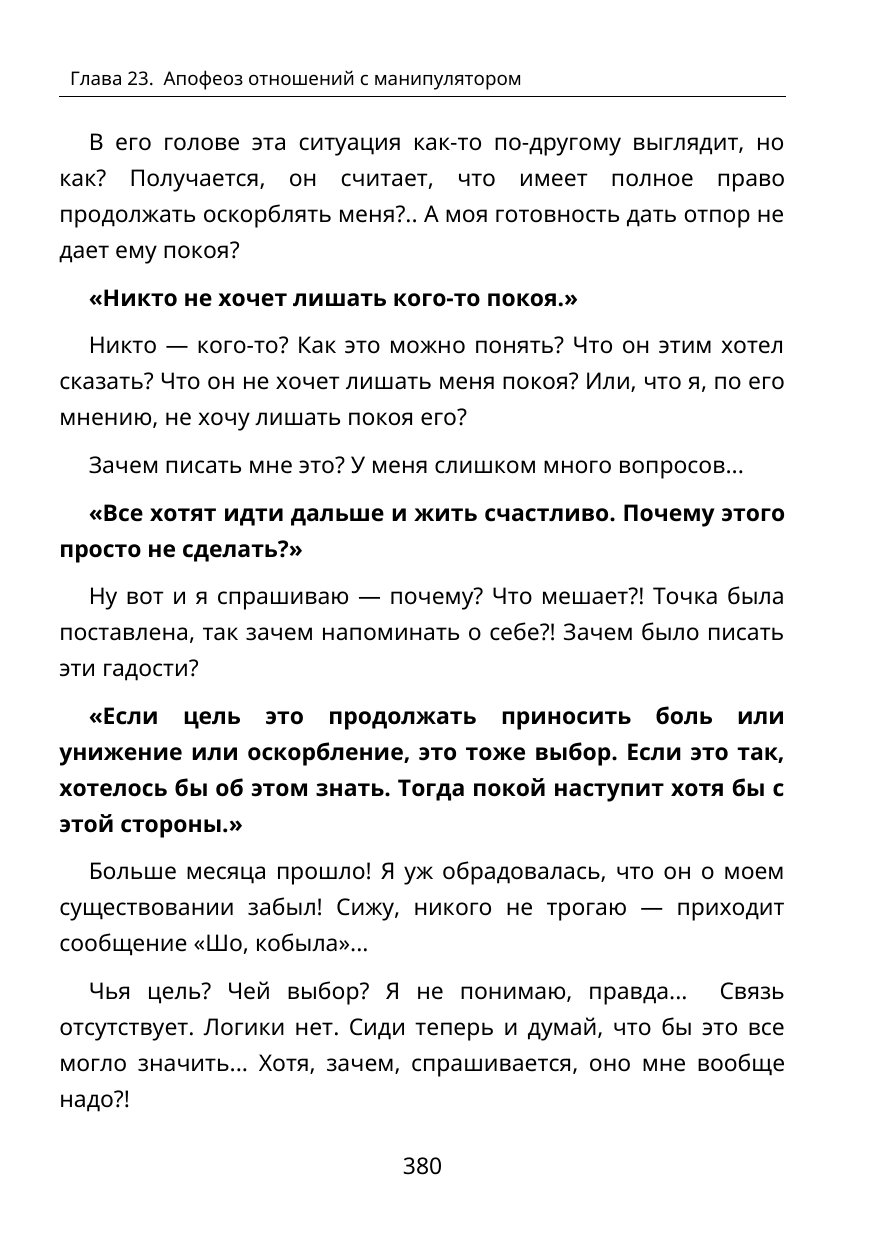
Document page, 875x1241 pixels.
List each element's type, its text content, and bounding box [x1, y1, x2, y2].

text Никто — кого-то? Как это можно понять? Что он этим хотел сказать? Что он не хочет лишать меня покоя? Или, что я, по его мнению, не хочу лишать покоя его? [59, 329, 786, 432]
text «Никто не хочет лишать кого-то покоя.» [59, 282, 786, 313]
text Ну вот и я спрашиваю — почему? Что мешает?! Точка была поставлена, так зачем напоминать о себе?! Зачем было писать эти гадости? [59, 580, 786, 683]
text «Если цель это продолжать приносить боль или унижение или оскорбление, это тоже выбор. Если это так, хотелось бы об этом знать. Тогда покой наступит хотя бы с этой стороны.» [59, 700, 786, 839]
text «Все хотят идти дальше и жить счастливо. Почему этого просто не сделать?» [59, 497, 786, 564]
text Чья цель? Чей выбор? Я не понимаю, правда... Связь отсутствует. Логики нет. Сиди теперь и думай, что бы это все могло значить... Хотя, зачем, спрашивается, оно мне вообще надо?! [59, 975, 786, 1114]
text В его голове эта ситуация как-то по-другому выглядит, но как? Получается, он считает, что имеет полное право продолжать оскорблять меня?.. А моя готовность дать отпор не дает ему покоя? [59, 126, 786, 265]
text Зачем писать мне это? У меня слишком много вопросов... [59, 449, 786, 480]
text Больше месяца прошло! Я уж обрадовалась, что он о моем существовании забыл! Сижу, никого не трогаю — приходит сообщение «Шо, кобыла»... [59, 855, 786, 958]
